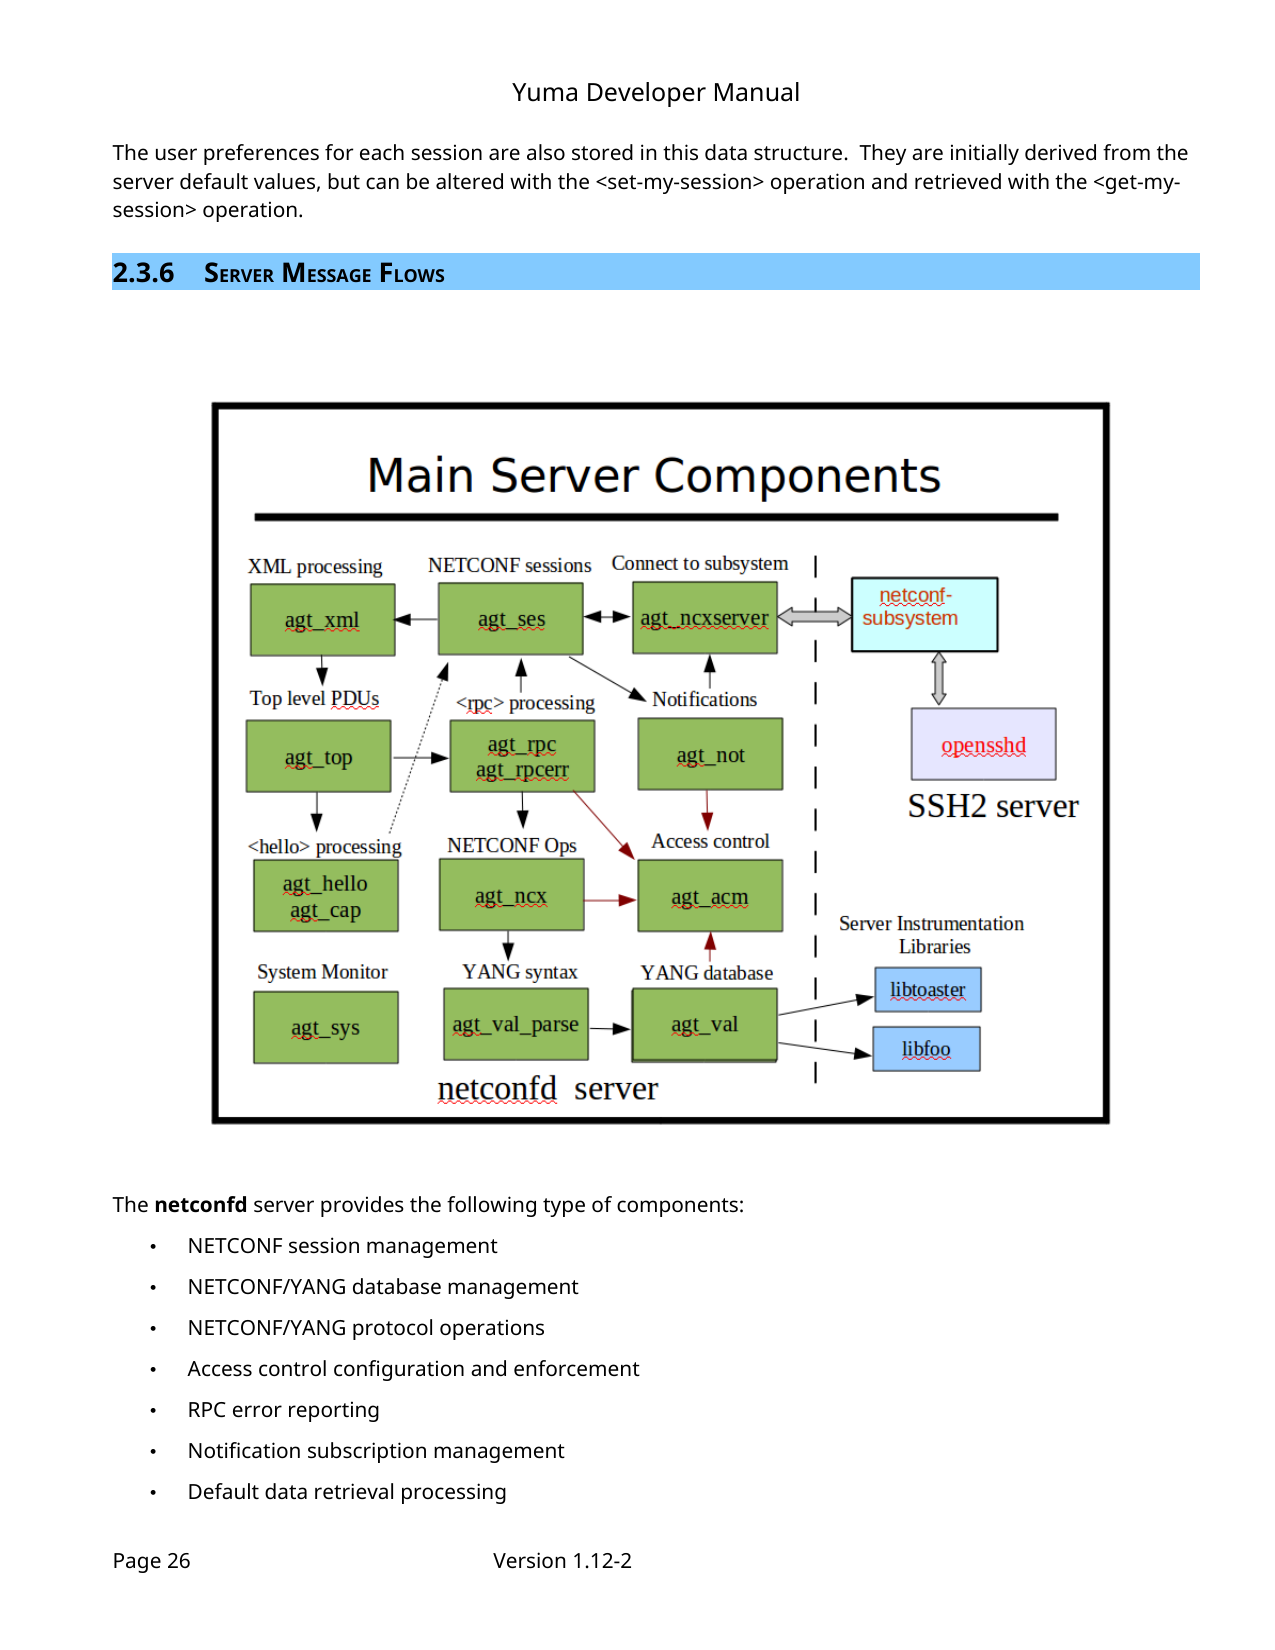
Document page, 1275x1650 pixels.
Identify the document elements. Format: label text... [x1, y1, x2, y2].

list Access control configuration and enforcement [150, 1354, 1200, 1383]
list RPC error reporting [150, 1395, 1200, 1424]
list Default data retrieval processing [150, 1477, 1200, 1506]
subtitle Server Message Flows [112, 253, 1200, 290]
picture [144, 360, 1168, 1150]
list NETCONF session management [150, 1231, 1200, 1260]
list NETCONF/YANG protocol operations [150, 1313, 1200, 1342]
text The user preferences for each session are also stored in this data structure. They are initially derived from the server default values, but can be altered with the <set-my-session> operation and retrieved with the <get-my-session> operation. [112, 138, 1200, 224]
list NETCONF/YANG database management [150, 1272, 1200, 1301]
list Notification subscription management [150, 1436, 1200, 1464]
text The netconfd server provides the following type of components: [112, 1191, 1200, 1219]
